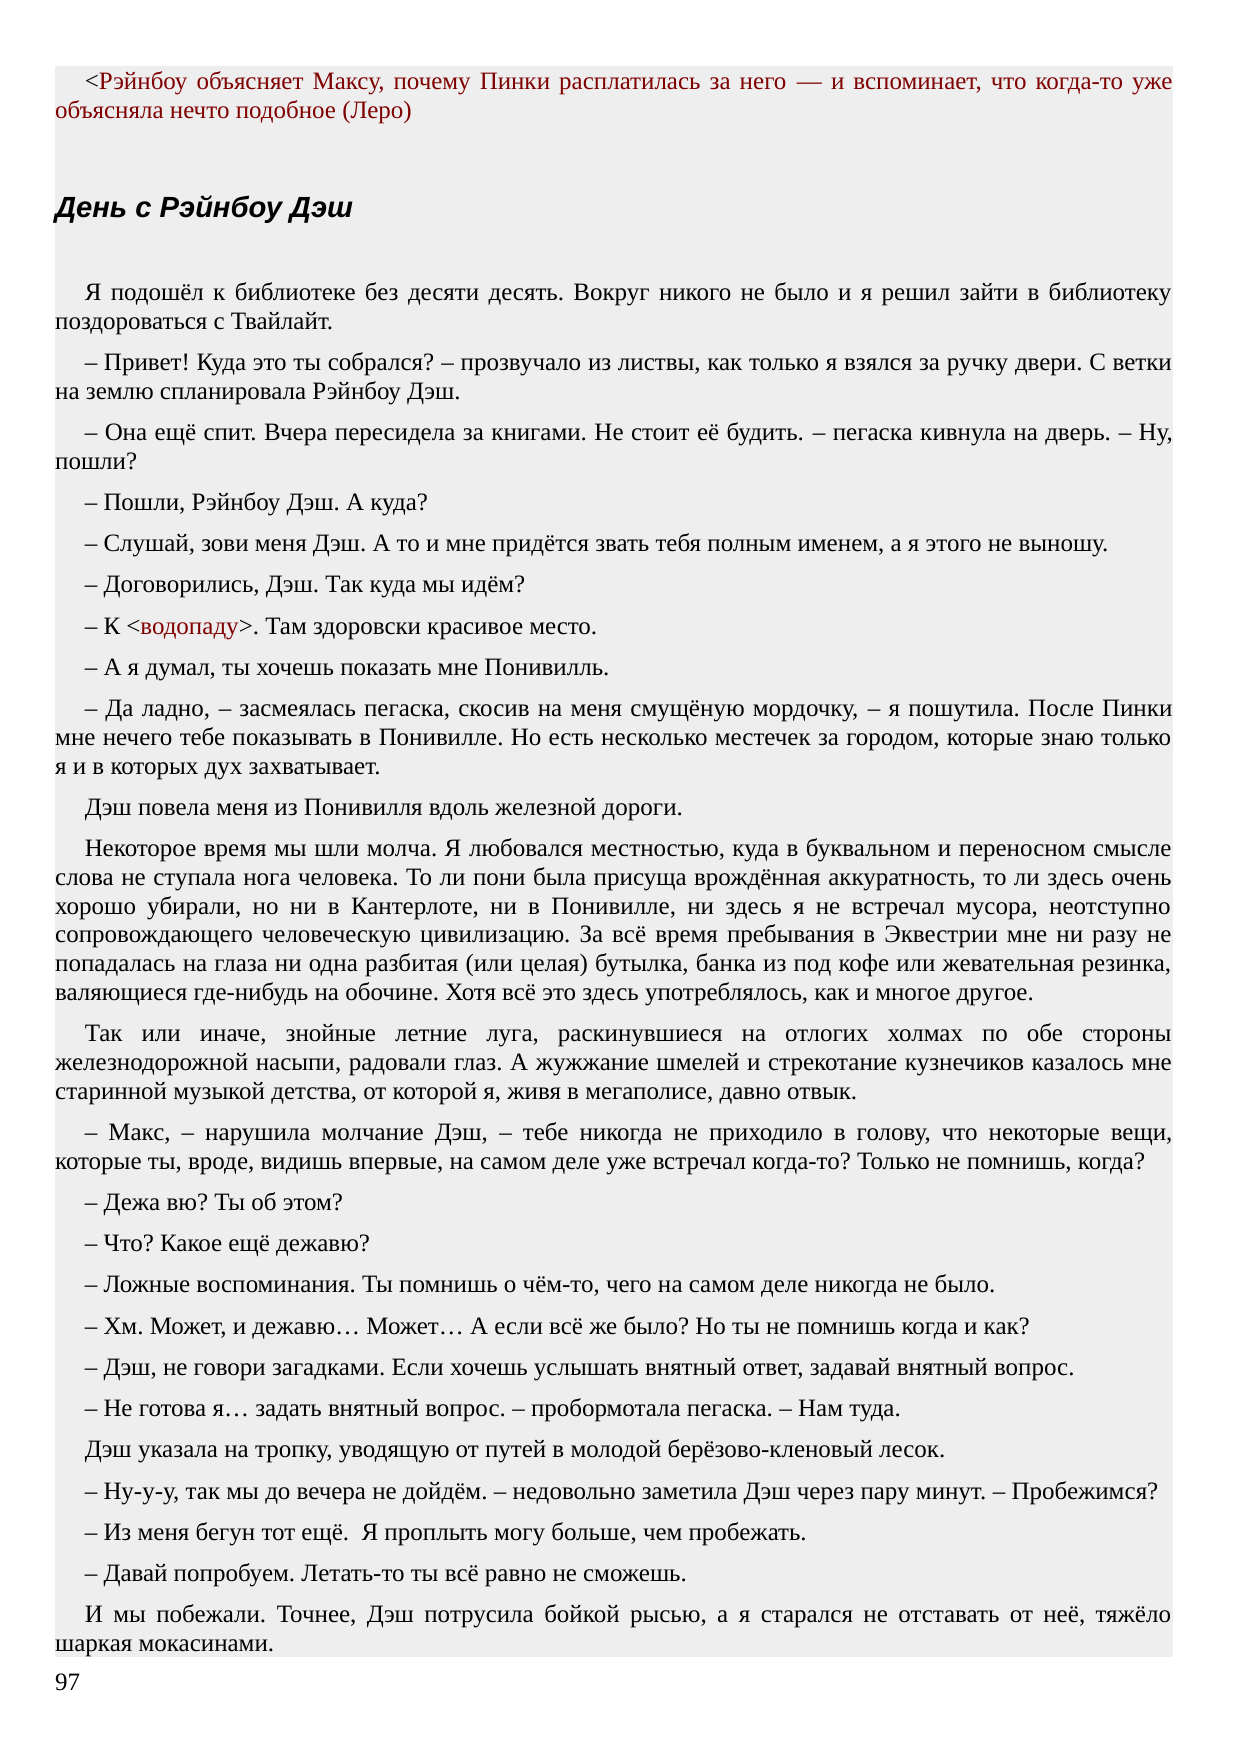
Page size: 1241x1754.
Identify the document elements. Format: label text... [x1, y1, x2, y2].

text И мы побежали. Точнее, Дэш потрусила бойкой рысью, а я старался не отставать от неё, тяжёло шаркая мокасинами. [55, 1599, 1173, 1657]
text – Договорились, Дэш. Так куда мы идём? [55, 569, 1173, 598]
text – Макс, – нарушила молчание Дэш, – тебе никогда не приходило в голову, что некоторые вещи, которые ты, вроде, видишь впервые, на самом деле уже встречал когда-то? Только не помнишь, когда? [55, 1117, 1173, 1174]
text – Дежа вю? Ты об этом? [55, 1187, 1173, 1216]
text Дэш повела меня из Понивилля вдоль железной дороги. [55, 792, 1173, 821]
text – Привет! Куда это ты собрался? – прозвучало из листвы, как только я взялся за ручку двери. С ветки на землю спланировала Рэйнбоу Дэш. [55, 347, 1173, 404]
text – Не готова я… задать внятный вопрос. – пробормотала пегаска. – Нам туда. [55, 1393, 1173, 1422]
text – А я думал, ты хочешь показать мне Понивилль. [55, 652, 1173, 681]
text – Да ладно, – засмеялась пегаска, скосив на меня смущёную мордочку, – я пошутила. После Пинки мне нечего тебе показывать в Понивилле. Но есть несколько местечек за городом, которые знаю только я и в которых дух захватывает. [55, 693, 1173, 779]
text – Что? Какое ещё дежавю? [55, 1228, 1173, 1257]
text – Ну-у-у, так мы до вечера не дойдём. – недовольно заметила Дэш через пару минут. – Пробежимся? [55, 1476, 1173, 1504]
text Так или иначе, знойные летние луга, раскинувшиеся на отлогих холмах по обе стороны железнодорожной насыпи, радовали глаз. А жужжание шмелей и стрекотание кузнечиков казалось мне старинной музыкой детства, от которой я, живя в мегаполисе, давно отвык. [55, 1018, 1173, 1104]
text Дэш указала на тропку, уводящую от путей в молодой берёзово-кленовый лесок. [55, 1434, 1173, 1463]
text Я подошёл к библиотеке без десяти десять. Вокруг никого не было и я решил зайти в библиотеку поздороваться с Твайлайт. [55, 277, 1173, 334]
text – Ложные воспоминания. Ты помнишь о чём-то, чего на самом деле никогда не было. [55, 1269, 1173, 1298]
text – Дэш, не говори загадками. Если хочешь услышать внятный ответ, задавай внятный вопрос. [55, 1352, 1173, 1381]
subtitle День с Рэйнбоу Дэш [55, 190, 1173, 223]
text – К <водопаду>. Там здоровски красивое место. [55, 611, 1173, 639]
text – Давай попробуем. Летать-то ты всё равно не сможешь. [55, 1558, 1173, 1587]
text – Пошли, Рэйнбоу Дэш. А куда? [55, 487, 1173, 516]
text – Она ещё спит. Вчера пересидела за книгами. Не стоит её будить. – пегаска кивнула на дверь. – Ну, пошли? [55, 417, 1173, 474]
text – Из меня бегун тот ещё. Я проплыть могу больше, чем пробежать. [55, 1517, 1173, 1546]
text – Слушай, зови меня Дэш. А то и мне придётся звать тебя полным именем, а я этого не выношу. [55, 528, 1173, 557]
text – Хм. Может, и дежавю… Может… А если всё же было? Но ты не помнишь когда и как? [55, 1311, 1173, 1339]
text Некоторое время мы шли молча. Я любовался местностью, куда в буквальном и переносном смысле слова не ступала нога человека. То ли пони была присуща врождённая аккуратность, то ли здесь очень хорошо убирали, но ни в Кантерлоте, ни в Понивилле, ни здесь я не встречал мусора, неотступно сопровождающего человеческую цивилизацию. За всё время пребывания в Эквестрии мне ни разу не попадалась на глаза ни одна разбитая (или целая) бутылка, банка из под кофе или жевательная резинка, валяющиеся где-нибудь на обочине. Хотя всё это здесь употреблялось, как и многое другое. [55, 833, 1173, 1006]
text <Рэйнбоу объясняет Максу, почему Пинки расплатилась за него — и вспоминает, что когда-то уже объясняла нечто подобное (Леро) [55, 66, 1173, 123]
